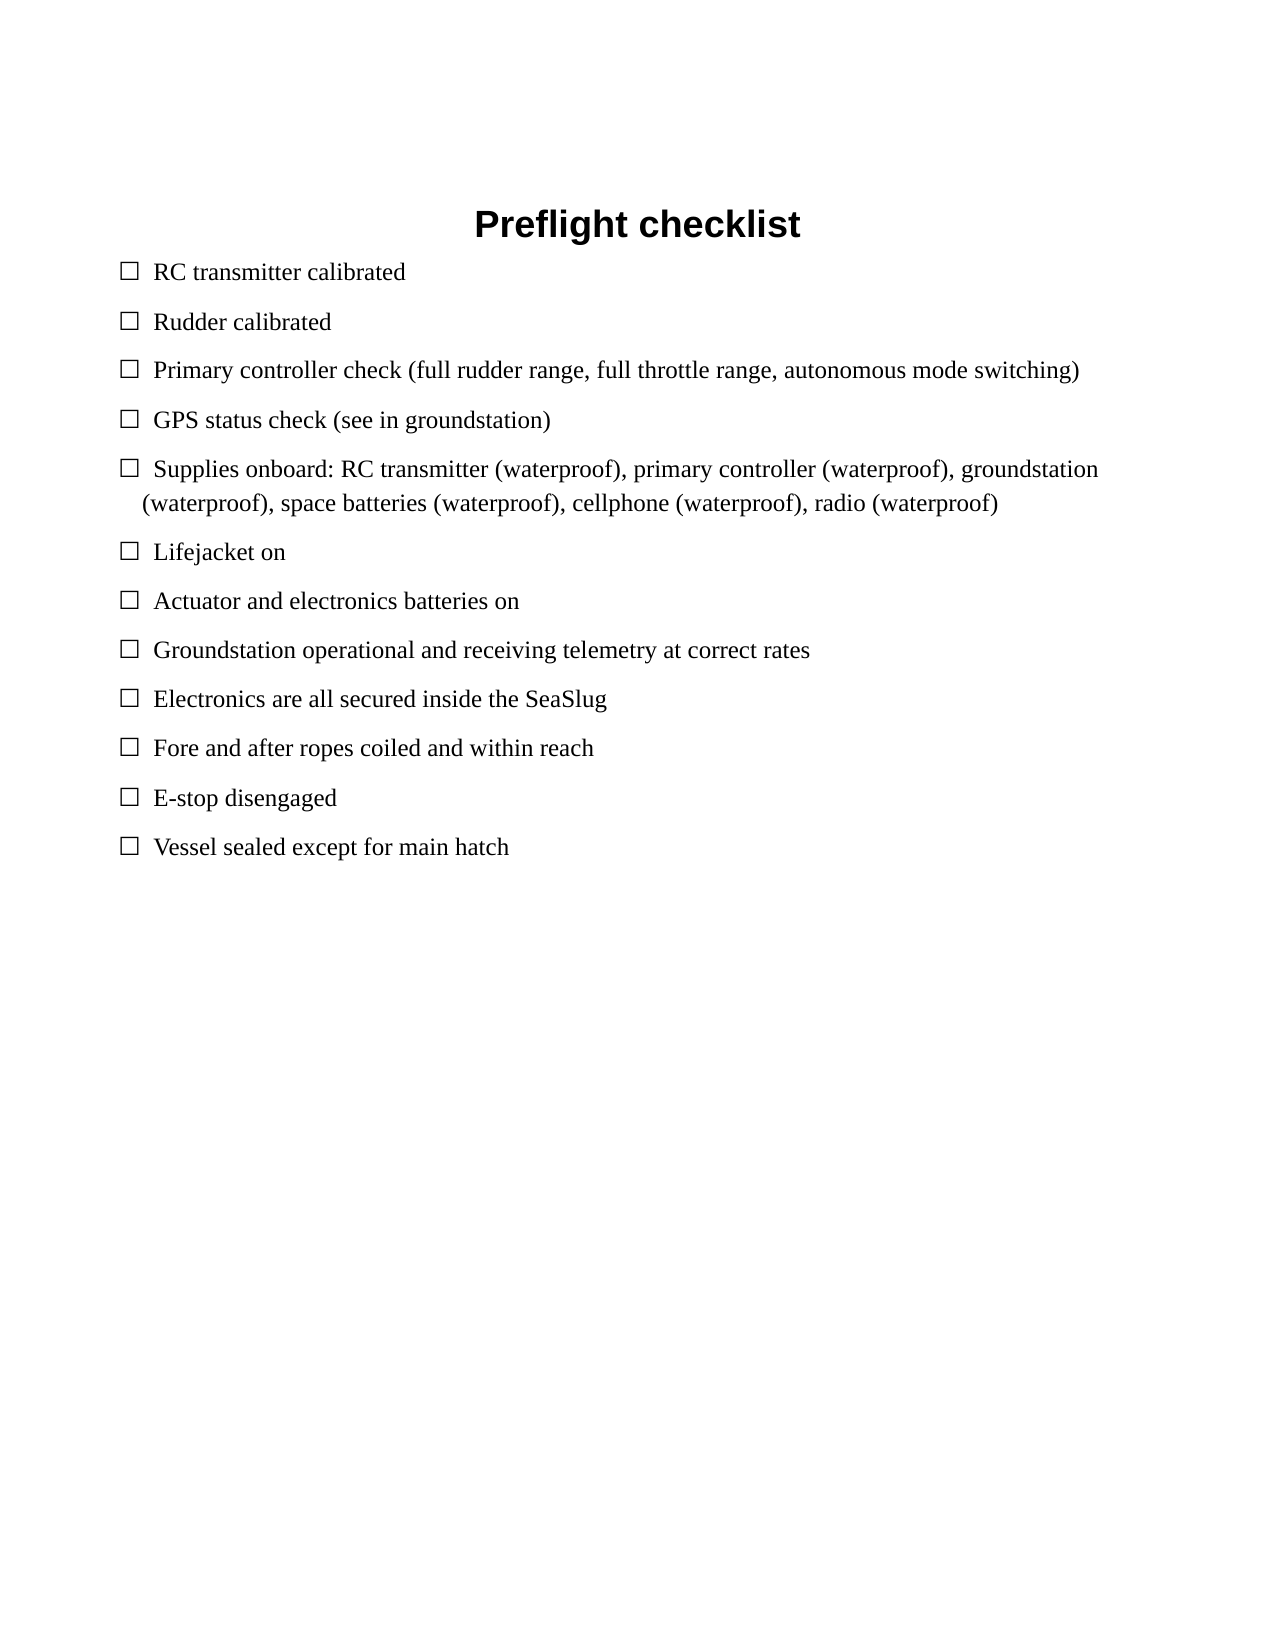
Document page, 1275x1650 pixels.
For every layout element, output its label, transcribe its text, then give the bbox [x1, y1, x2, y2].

list Rudder calibrated [118, 307, 1157, 335]
list Actuator and electronics batteries on [118, 586, 1157, 615]
subtitle Preflight checklist [118, 201, 1157, 245]
list Electronics are all secured inside the SeaSlug [118, 684, 1157, 713]
list Vessel sealed except for main hatch [118, 832, 1157, 860]
list GPS status check (see in groundstation) [118, 405, 1157, 433]
list Groundstation operational and receiving telemetry at correct rates [118, 635, 1157, 664]
list E-stop disengaged [118, 783, 1157, 811]
list Primary controller check (full rudder range, full throttle range, autonomous mode switching) [118, 356, 1157, 384]
list Fore and after ropes coiled and within reach [118, 733, 1157, 762]
list RC transmitter calibrated [118, 257, 1157, 286]
list Lifejacket on [118, 537, 1157, 566]
list Supplies onboard: RC transmitter (waterproof), primary controller (waterproof), groundstation (waterproof), space batteries (waterproof), cellphone (waterproof), radio (waterproof) [118, 454, 1157, 517]
